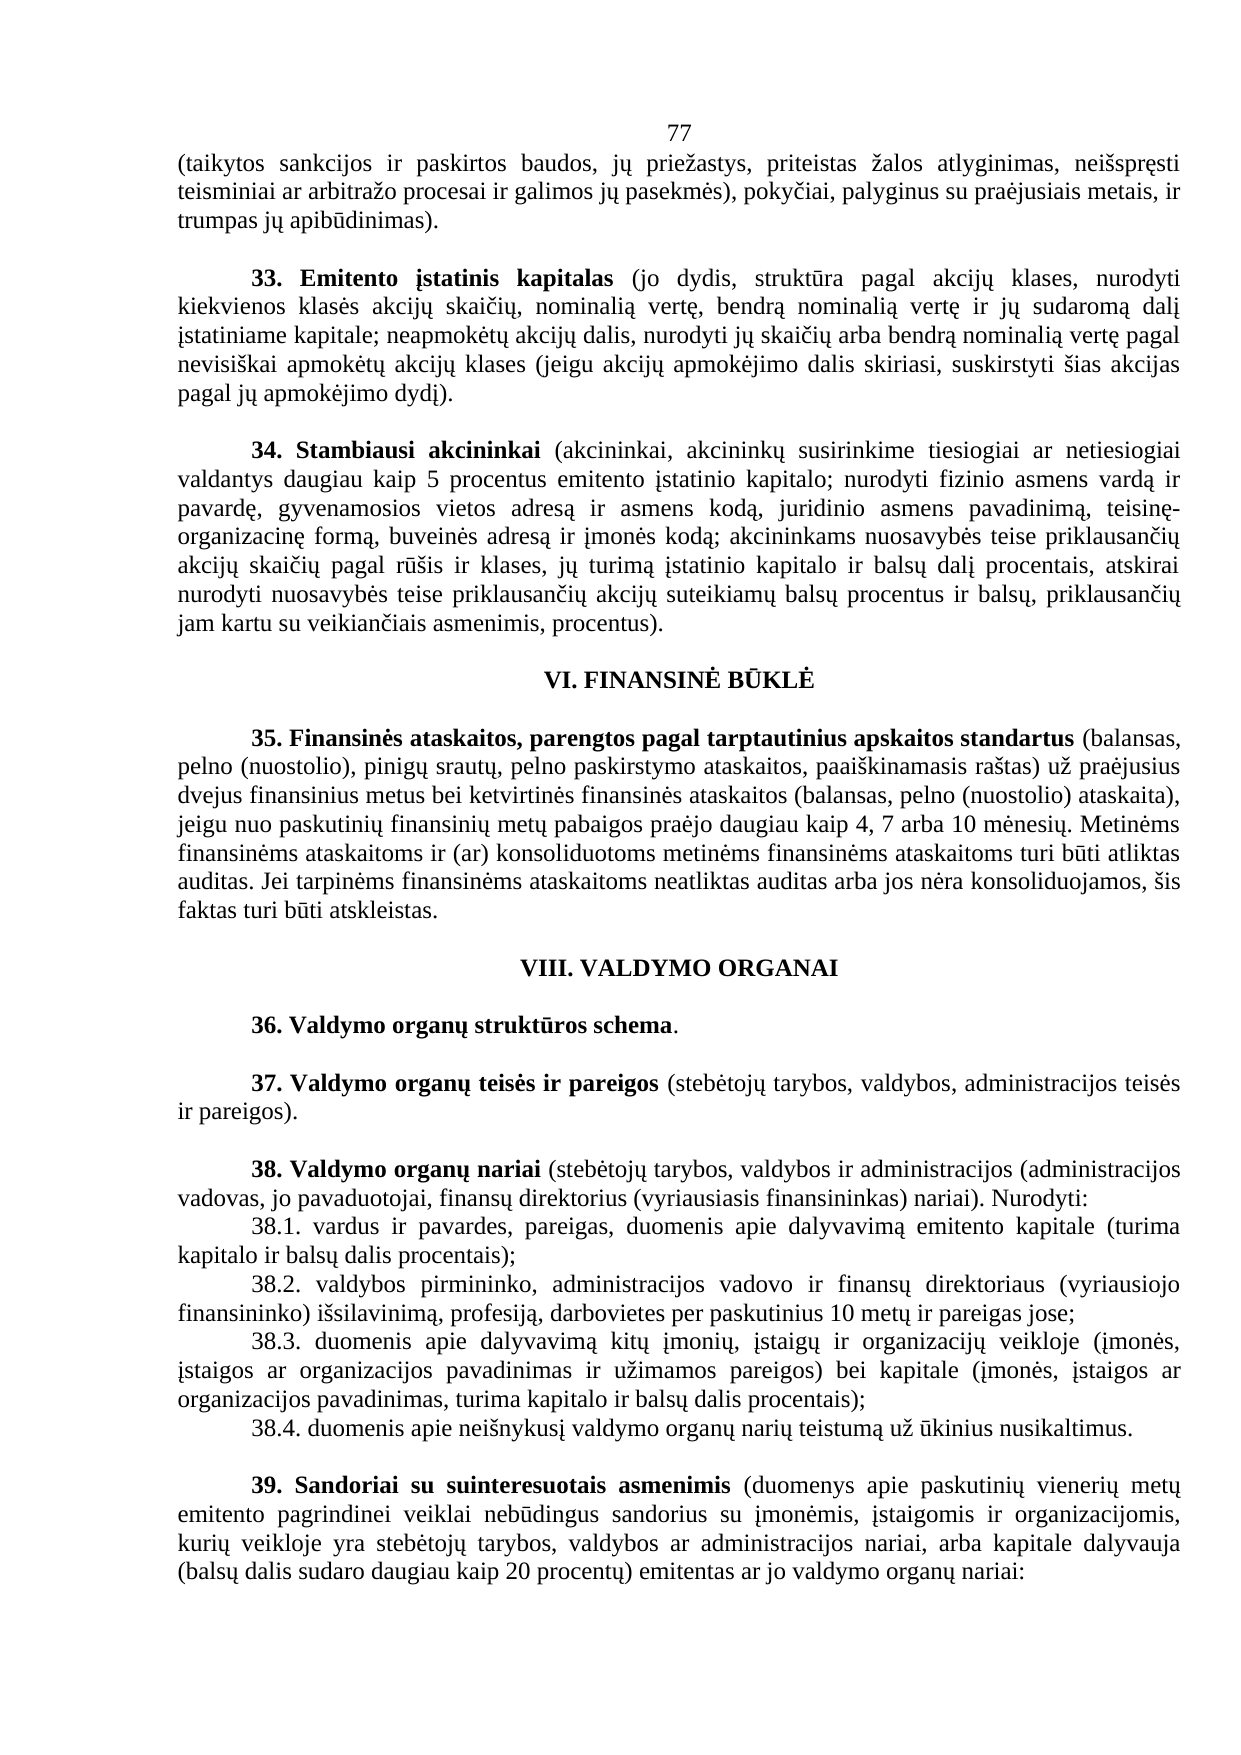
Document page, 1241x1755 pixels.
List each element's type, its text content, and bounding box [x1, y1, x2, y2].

text 33. Emitento įstatinis kapitalas (jo dydis, struktūra pagal akcijų klases, nurodyti kiekvienos klasės akcijų skaičių, nominalią vertę, bendrą nominalią vertę ir jų sudaromą dalį įstatiniame kapitale; neapmokėtų akcijų dalis, nurodyti jų skaičių arba bendrą nominalią vertę pagal nevisiškai apmokėtų akcijų klases (jeigu akcijų apmokėjimo dalis skiriasi, suskirstyti šias akcijas pagal jų apmokėjimo dydį). [177, 263, 1181, 406]
text 39. Sandoriai su suinteresuotais asmenimis (duomenys apie paskutinių vienerių metų emitento pagrindinei veiklai nebūdingus sandorius su įmonėmis, įstaigomis ir organizacijomis, kurių veikloje yra stebėtojų tarybos, valdybos ar administracijos nariai, arba kapitale dalyvauja (balsų dalis sudaro daugiau kaip 20 procentų) emitentas ar jo valdymo organų nariai: [177, 1470, 1181, 1585]
text 38.2. valdybos pirmininko, administracijos vadovo ir finansų direktoriaus (vyriausiojo finansininko) išsilavinimą, profesiją, darbovietes per paskutinius 10 metų ir pareigas jose; [177, 1269, 1181, 1326]
text 36. Valdymo organų struktūros schema. [177, 1010, 1181, 1039]
text 38.4. duomenis apie neišnykusį valdymo organų narių teistumą už ūkinius nusikaltimus. [177, 1413, 1181, 1441]
text 37. Valdymo organų teisės ir pareigos (stebėtojų tarybos, valdybos, administracijos teisės ir pareigos). [177, 1068, 1181, 1125]
text 38.3. duomenis apie dalyvavimą kitų įmonių, įstaigų ir organizacijų veikloje (įmonės, įstaigos ar organizacijos pavadinimas ir užimamos pareigos) bei kapitale (įmonės, įstaigos ar organizacijos pavadinimas, turima kapitalo ir balsų dalis procentais); [177, 1326, 1181, 1413]
text 38. Valdymo organų nariai (stebėtojų tarybos, valdybos ir administracijos (administracijos vadovas, jo pavaduotojai, finansų direktorius (vyriausiasis finansininkas) nariai). Nurodyti: [177, 1154, 1181, 1211]
text VIII. VALDYMO ORGANAI [177, 953, 1181, 981]
text 35. Finansinės ataskaitos, parengtos pagal tarptautinius apskaitos standartus (balansas, pelno (nuostolio), pinigų srautų, pelno paskirstymo ataskaitos, paaiškinamasis raštas) už praėjusius dvejus finansinius metus bei ketvirtinės finansinės ataskaitos (balansas, pelno (nuostolio) ataskaita), jeigu nuo paskutinių finansinių metų pabaigos praėjo daugiau kaip 4, 7 arba 10 mėnesių. Metinėms finansinėms ataskaitoms ir (ar) konsoliduotoms metinėms finansinėms ataskaitoms turi būti atliktas auditas. Jei tarpinėms finansinėms ataskaitoms neatliktas auditas arba jos nėra konsoliduojamos, šis faktas turi būti atskleistas. [177, 723, 1181, 924]
text (taikytos sankcijos ir paskirtos baudos, jų priežastys, priteistas žalos atlyginimas, neišspręsti teisminiai ar arbitražo procesai ir galimos jų pasekmės), pokyčiai, palyginus su praėjusiais metais, ir trumpas jų apibūdinimas). [177, 148, 1181, 234]
text 38.1. vardus ir pavardes, pareigas, duomenis apie dalyvavimą emitento kapitale (turima kapitalo ir balsų dalis procentais); [177, 1211, 1181, 1269]
text 34. Stambiausi akcininkai (akcininkai, akcininkų susirinkime tiesiogiai ar netiesiogiai valdantys daugiau kaip 5 procentus emitento įstatinio kapitalo; nurodyti fizinio asmens vardą ir pavardę, gyvenamosios vietos adresą ir asmens kodą, juridinio asmens pavadinimą, teisinę-organizacinę formą, buveinės adresą ir įmonės kodą; akcininkams nuosavybės teise priklausančių akcijų skaičių pagal rūšis ir klases, jų turimą įstatinio kapitalo ir balsų dalį procentais, atskirai nurodyti nuosavybės teise priklausančių akcijų suteikiamų balsų procentus ir balsų, priklausančių jam kartu su veikiančiais asmenimis, procentus). [177, 435, 1181, 636]
text VI. FINANSINĖ BŪKLĖ [177, 665, 1181, 694]
